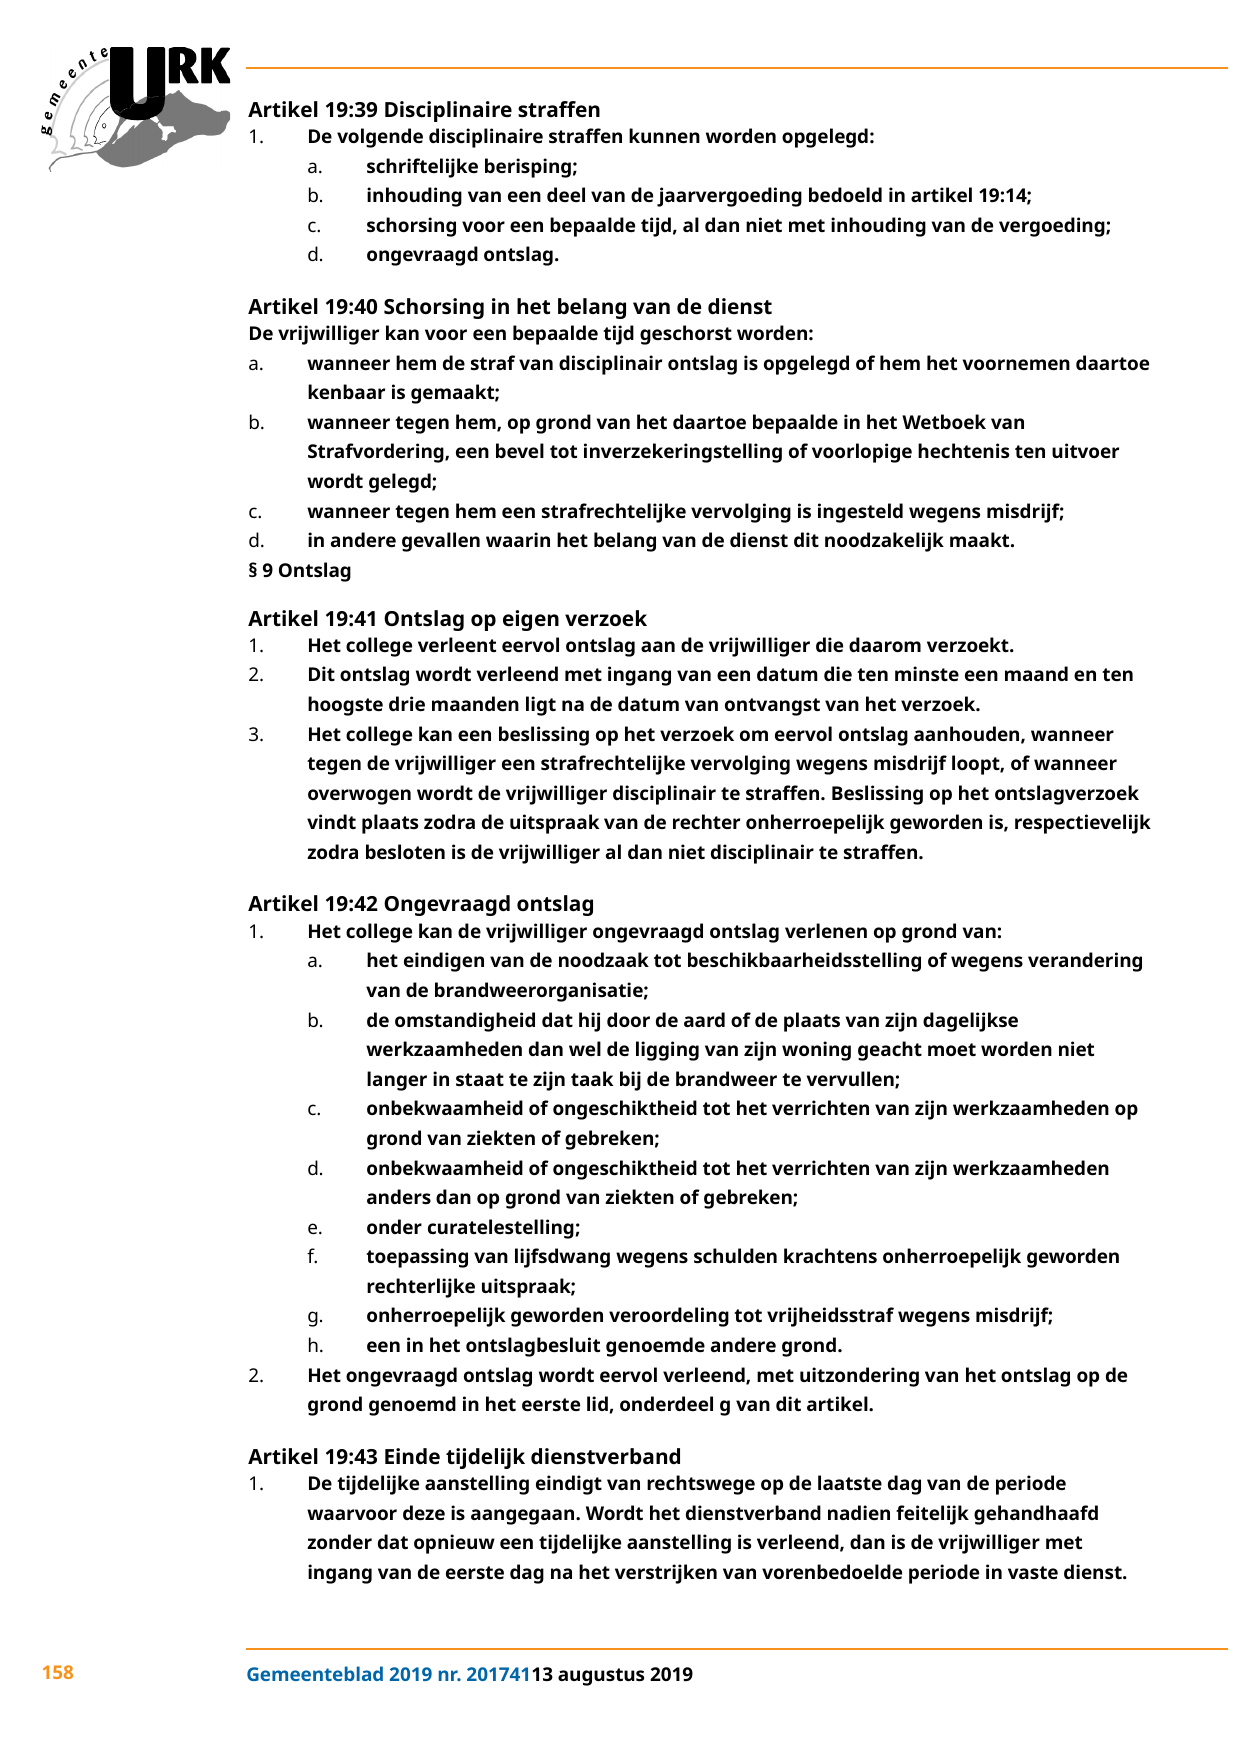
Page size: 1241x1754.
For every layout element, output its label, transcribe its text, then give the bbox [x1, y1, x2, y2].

list het eindigen van de noodzaak tot beschikbaarheidsstelling of wegens verandering van de brandweerorganisatie; [307, 948, 1152, 1003]
text De vrijwilliger kan voor een bepaalde tijd geschorst worden: [248, 320, 1152, 346]
list Het ongevraagd ontslag wordt eervol verleend, met uitzondering van het ontslag op de grond genoemd in het eerste lid, onderdeel g van dit artikel. [248, 1362, 1152, 1417]
list de omstandigheid dat hij door de aard of de plaats van zijn dagelijkse werkzaamheden dan wel de ligging van zijn woning geacht moet worden niet langer in staat te zijn taak bij de brandweer te vervullen; [307, 1007, 1152, 1092]
list in andere gevallen waarin het belang van de dienst dit noodzakelijk maakt. [248, 527, 1152, 553]
list een in het ontslagbesluit genoemde andere grond. [307, 1332, 1152, 1358]
list schriftelijke berisping; [307, 153, 1152, 178]
list De tijdelijke aanstelling eindigt van rechtswege op de laatste dag van de periode waarvoor deze is aangegaan. Wordt het dienstverband nadien feitelijk gehandhaafd zonder dat opnieuw een tijdelijke aanstelling is verleend, dan is de vrijwilliger met ingang van de eerste dag na het verstrijken van vorenbedoelde periode in vaste dienst. [248, 1470, 1152, 1585]
list Dit ontslag wordt verleend met ingang van een datum die ten minste een maand en ten hoogste drie maanden ligt na de datum van ontvangst van het verzoek. [248, 662, 1152, 717]
list onder curatelestelling; [307, 1214, 1152, 1239]
text Artikel 19:42 Ongevraagd ontslag [248, 889, 1152, 918]
list De volgende disciplinaire straffen kunnen worden opgelegd: [248, 123, 1152, 149]
list wanneer tegen hem, op grond van het daartoe bepaalde in het Wetboek van Strafvordering, een bevel tot inverzekeringstelling of voorlopige hechtenis ten uitvoer wordt gelegd; [248, 409, 1152, 494]
list Het college verleent eervol ontslag aan de vrijwilliger die daarom verzoekt. [248, 632, 1152, 658]
text Artikel 19:41 Ontslag op eigen verzoek [248, 604, 1152, 632]
list schorsing voor een bepaalde tijd, al dan niet met inhouding van de vergoeding; [307, 212, 1152, 238]
list ongevraagd ontslag. [307, 242, 1152, 267]
list inhouding van een deel van de jaarvergoeding bedoeld in artikel 19:14; [307, 182, 1152, 208]
list onbekwaamheid of ongeschiktheid tot het verrichten van zijn werkzaamheden anders dan op grond van ziekten of gebreken; [307, 1155, 1152, 1210]
list Het college kan de vrijwilliger ongevraagd ontslag verlenen op grond van: [248, 918, 1152, 944]
list onbekwaamheid of ongeschiktheid tot het verrichten van zijn werkzaamheden op grond van ziekten of gebreken; [307, 1096, 1152, 1151]
text Artikel 19:43 Einde tijdelijk dienstverband [248, 1442, 1152, 1470]
list wanneer hem de straf van disciplinair ontslag is opgelegd of hem het voornemen daartoe kenbaar is gemaakt; [248, 350, 1152, 405]
list toepassing van lijfsdwang wegens schulden krachtens onherroepelijk geworden rechterlijke uitspraak; [307, 1243, 1152, 1299]
text § 9 Ontslag [248, 557, 1152, 583]
text Artikel 19:40 Schorsing in het belang van de dienst [248, 292, 1152, 320]
picture [41, 47, 231, 172]
list onherroepelijk geworden veroordeling tot vrijheidsstraf wegens misdrijf; [307, 1303, 1152, 1328]
list wanneer tegen hem een strafrechtelijke vervolging is ingesteld wegens misdrijf; [248, 498, 1152, 524]
text Artikel 19:39 Disciplinaire straffen [248, 95, 1152, 123]
list Het college kan een beslissing op het verzoek om eervol ontslag aanhouden, wanneer tegen de vrijwilliger een strafrechtelijke vervolging wegens misdrijf loopt, of wanneer overwogen wordt de vrijwilliger disciplinair te straffen. Beslissing op het ontslagverzoek vindt plaats zodra de uitspraak van de rechter onherroepelijk geworden is, respectievelijk zodra besloten is de vrijwilliger al dan niet disciplinair te straffen. [248, 721, 1152, 865]
